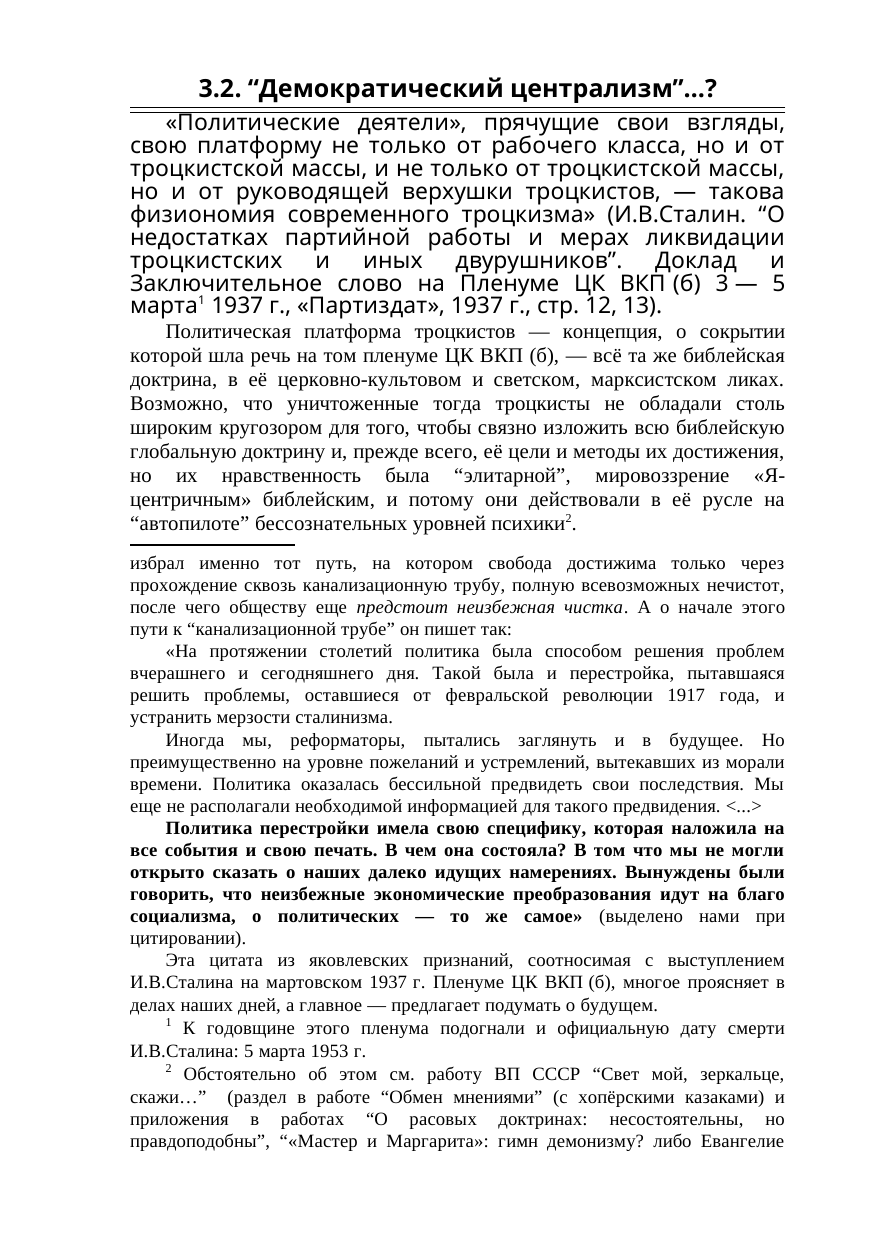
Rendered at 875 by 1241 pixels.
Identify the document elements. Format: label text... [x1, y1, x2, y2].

text «Политические деятели», прячущие свои взгляды, свою платформу не только от рабочего класса, но и от троцкистской массы, и не только от троцкистской массы, но и от руководящей верхушки троцкистов, — такова физиономия современного троцкизма» (И.В.Сталин. “О недостатках партийной работы и мерах ликвидации троцкистских и иных двурушников”. Доклад и Заключительное слово на Пленуме ЦК ВКП (б) 3 — 5 марта 1937 г., «Партиздат», 1937 г., стр. 12, 13). [130, 113, 785, 318]
text Политика перестройки имела свою специфику, которая наложила на все события и свою печать. В чем она состояла? В том что мы не могли открыто сказать о наших далеко идущих намерениях. Вынуждены были говорить, что неизбежные экономические преобразования идут на благо социализма, о политических — то же самое» (выделено нами при цитировании). [130, 816, 785, 949]
text К годовщине этого пленума подогнали и официальную дату смерти И.В.Сталина: 5 марта 1953 г. [130, 1015, 785, 1061]
text избрал именно тот путь, на котором свобода достижима только через прохождение сквозь канализационную трубу, полную всевозможных нечистот, после чего обществу еще предстоит неизбежная чистка. А о начале этого пути к “канали­за­ци­он­ной трубе” он пишет так: [130, 551, 785, 640]
text Иногда мы, реформаторы, пытались заглянуть и в будущее. Но преимущественно на уровне пожеланий и устремлений, вытекавших из морали времени. Политика оказалась бессильной предвидеть свои последствия. Мы еще не располагали необходимой информацией для такого предвидения. <...> [130, 728, 785, 816]
text Эта цитата из яковлевских признаний, соотносимая с выступлением И.В.Сталина на мартовском 1937 г. Пленуме ЦК ВКП (б), многое проясняет в делах наших дней, а главное — предлагает подумать о будущем. [130, 949, 785, 1015]
text «На протяжении столетий политика была способом решения проблем вчерашнего и сегодняшнего дня. Такой была и перестройка, пытавшаяся решить проблемы, оставшиеся от февральской революции 1917 года, и устранить мерзости сталинизма. [130, 640, 785, 728]
text Политическая платформа троцкистов — концепция, о сокрытии которой шла речь на том пленуме ЦК ВКП (б), — всё та же библейская доктрина, в её церковно-культовом и светском, марксистском ликах. Возможно, что уничтоженные тогда троцкисты не обладали столь широким кругозором для того, чтобы связно изложить всю библейскую глобальную доктрину и, прежде всего, её цели и методы их достижения, но их нравственность была “эли­тарной”, мировоззрение «Я-центричным» библейским, и потому они действовали в её русле на “авто­пи­ло­те” бессознательных уровней психики. [130, 318, 785, 535]
text Обстоятельно об этом см. работу ВП СССР “Свет мой, зеркальце, скажи…” (раздел в работе “Обмен мнениями” (с хопёрскими казаками) и приложения в работах “О расовых доктринах: несостоятельны, но правдоподобны”, “«Мастер и Маргарита»: гимн демонизму? либо Евангелие [130, 1061, 785, 1152]
